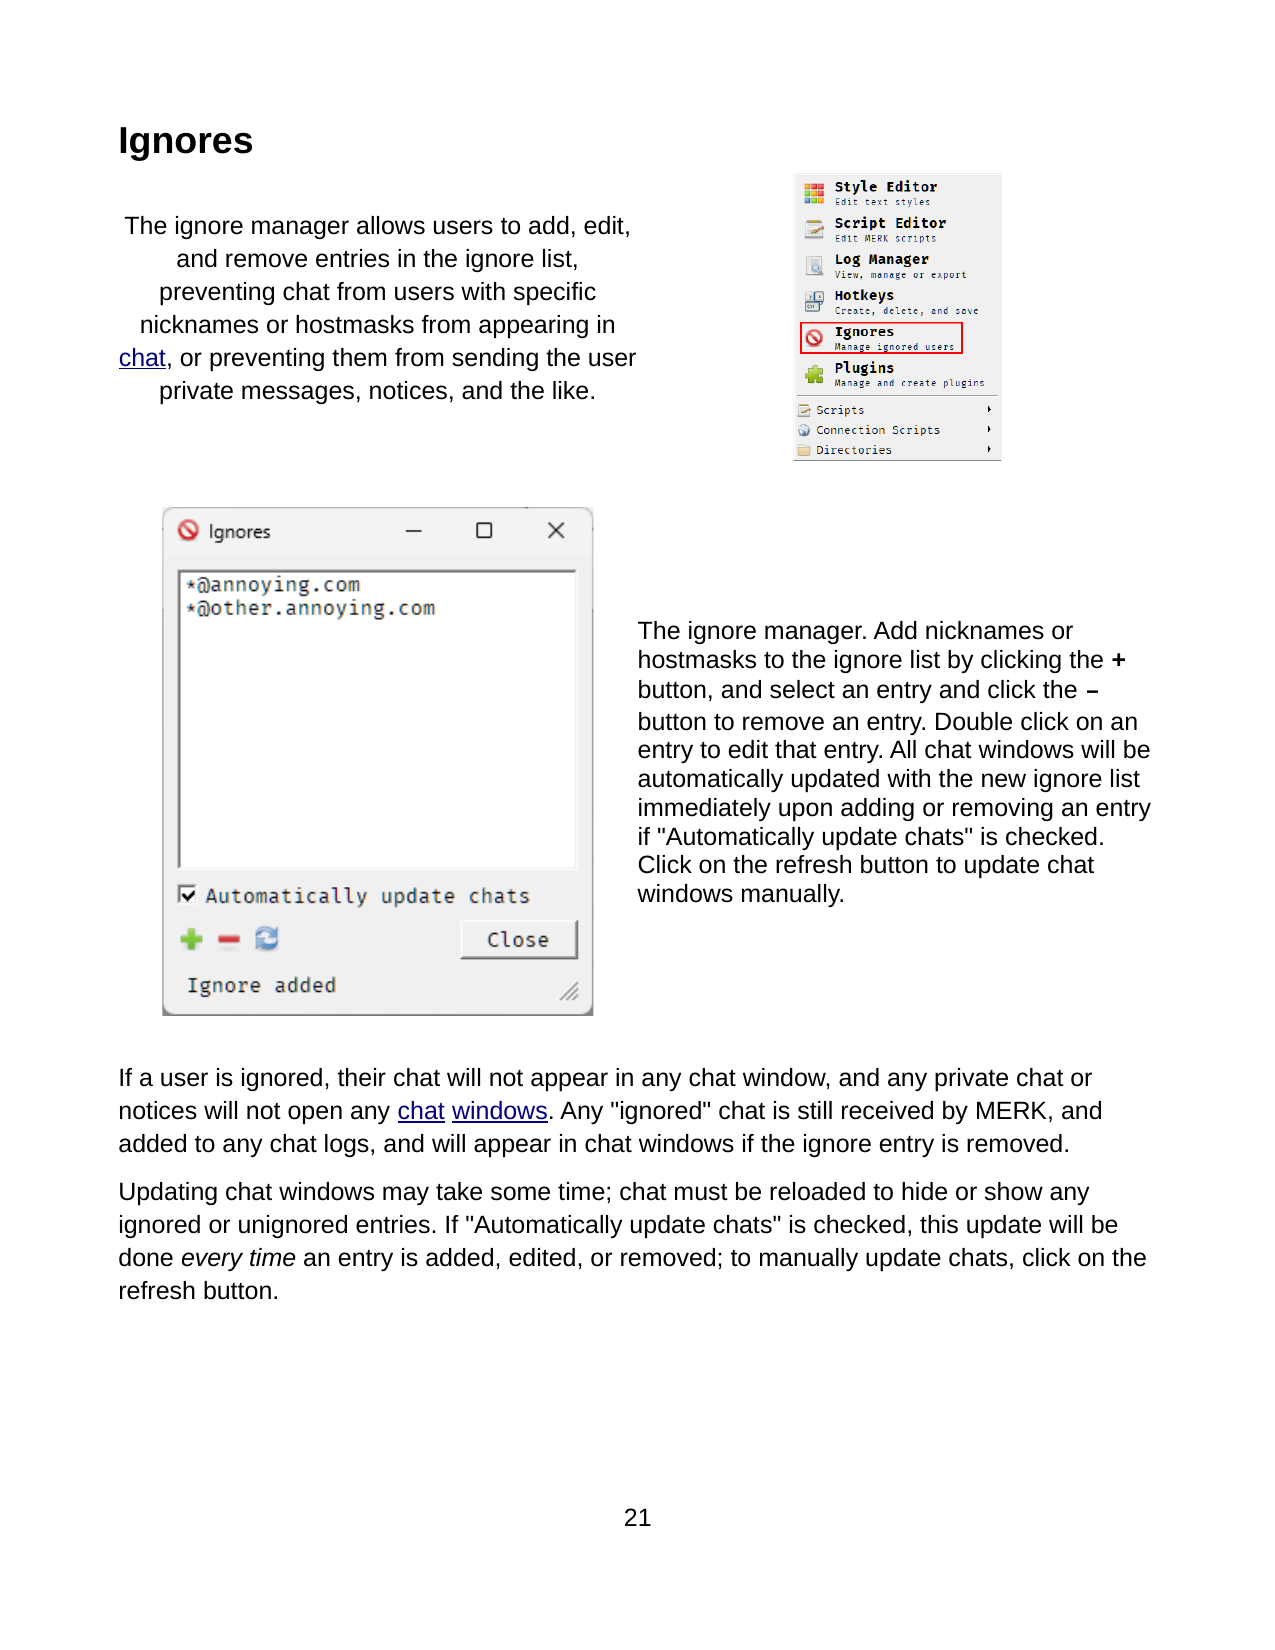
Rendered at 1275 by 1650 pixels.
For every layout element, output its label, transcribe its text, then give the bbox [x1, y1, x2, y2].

text Updating chat windows may take some time; chat must be reloaded to hide or show any ignored or unignored entries. If "Automatically update chats" is checked, this update will be done every time an entry is added, edited, or removed; to manually update chats, click on the refresh button. [118, 1177, 1157, 1305]
picture [793, 173, 1002, 461]
text If a user is ignored, their chat will not appear in any chat window, and any private chat or notices will not open any chat windows. Any "ignored" chat is still received by MERK, and added to any chat logs, and will appear in chat windows if the ignore entry is removed. [118, 1063, 1157, 1158]
table_header The ignore manager allows users to add, edit, and remove entries in the ignore list, preventing chat from users with specific nicknames or hostmasks from appearing in chat, or preventing them from sending the user private messages, notices, and the like. [118, 174, 637, 460]
table_header [1002, 174, 1157, 460]
subtitle Ignores [118, 118, 1157, 161]
table_header The ignore manager. Add nicknames or hostmasks to the ignore list by clicking the + button, and select an entry and click the – button to remove an entry. Double click on an entry to edit that entry. All chat windows will be automatically updated with the new ignore list immediately upon adding or removing an entry if "Automatically update chats" is checked. Click on the refresh button to update chat windows manually. [638, 508, 1157, 1016]
table_header [118, 508, 162, 1016]
table_header [638, 174, 793, 460]
table_header [594, 508, 637, 1016]
picture [162, 507, 594, 1016]
